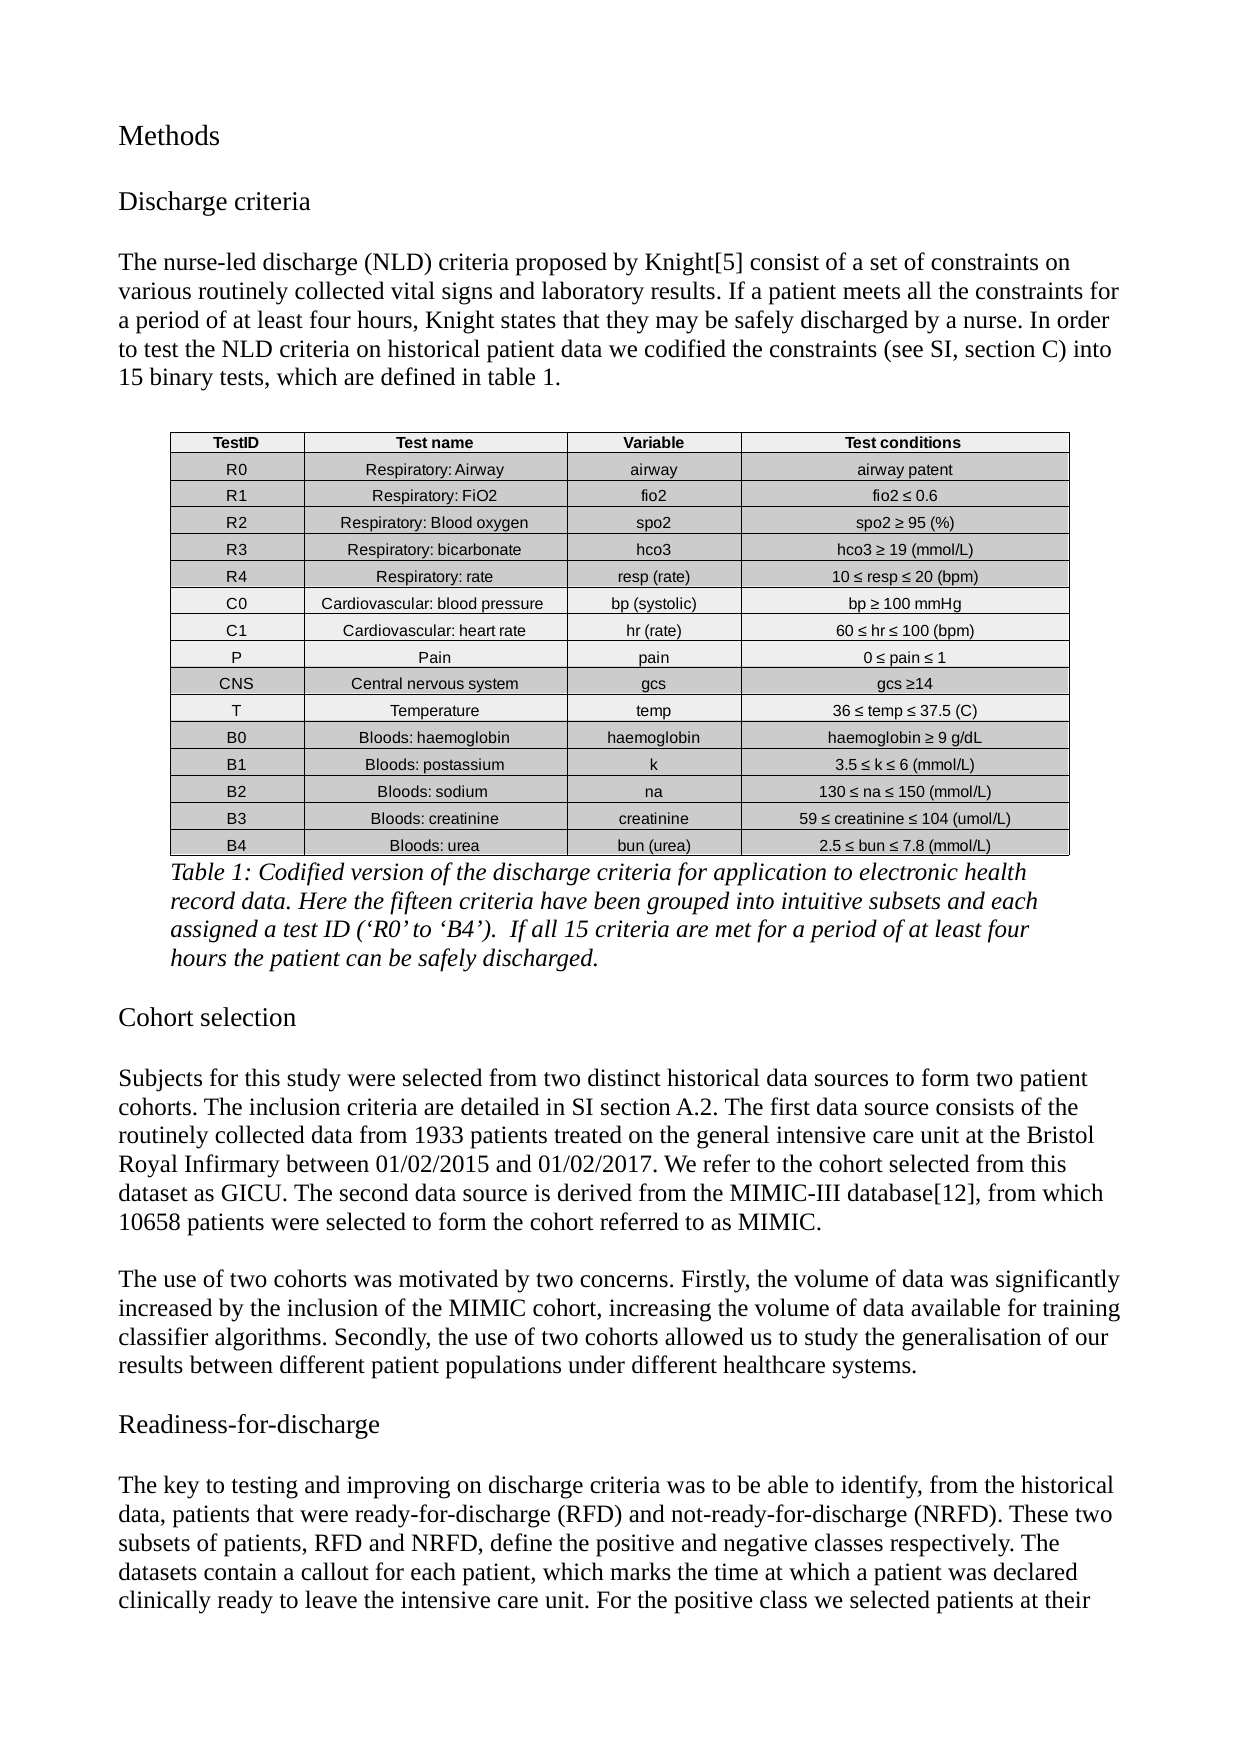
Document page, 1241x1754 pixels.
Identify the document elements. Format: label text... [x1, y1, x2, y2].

text Table 1: Codified version of the discharge criteria for application to electronic health record data. Here the fifteen criteria have been grouped into intuitive subsets and each assigned a test ID (‘R0’ to ‘B4’). If all 15 criteria are met for a period of at least four hours the patient can be safely discharged. [170, 830, 1070, 972]
text The use of two cohorts was motivated by two concerns. Firstly, the volume of data was significantly increased by the inclusion of the MIMIC cohort, increasing the volume of data available for training classifier algorithms. Secondly, the use of two cohorts allowed us to study the generalisation of our results between different patient populations under different healthcare systems. [118, 1264, 1122, 1379]
text Subjects for this study were selected from two distinct historical data sources to form two patient cohorts. The inclusion criteria are detailed in SI section A.2. The first data source consists of the routinely collected data from 1933 patients treated on the general intensive care unit at the Bristol Royal Infirmary between 01/02/2015 and 01/02/2017. We refer to the cohort selected from this dataset as GICU. The second data source is derived from the MIMIC-III database[12]⁠, from which 10658 patients were selected to form the cohort referred to as MIMIC. [118, 1063, 1122, 1236]
text Methods [118, 118, 1122, 152]
text The nurse-led discharge (NLD) criteria proposed by Knight[5]⁠ consist of a set of constraints on various routinely collected vital signs and laboratory results. If a patient meets all the constraints for a period of at least four hours, Knight states that they may be safely discharged by a nurse. In order to test the NLD criteria on historical patient data we codified the constraints (see SI, section C) into 15 binary tests, which are defined in table 1. [118, 247, 1122, 391]
text Readiness-for-discharge [118, 1408, 1122, 1439]
text The key to testing and improving on discharge criteria was to be able to identify, from the historical data, patients that were ready-for-discharge (RFD) and not-ready-for-discharge (NRFD). These two subsets of patients, RFD and NRFD, define the positive and negative classes respectively. The datasets contain a callout for each patient, which marks the time at which a patient was declared clinically ready to leave the intensive care unit. For the positive class we selected patients at their [118, 1470, 1122, 1614]
text Discharge criteria [118, 185, 1122, 216]
text Cohort selection [118, 1001, 1122, 1032]
